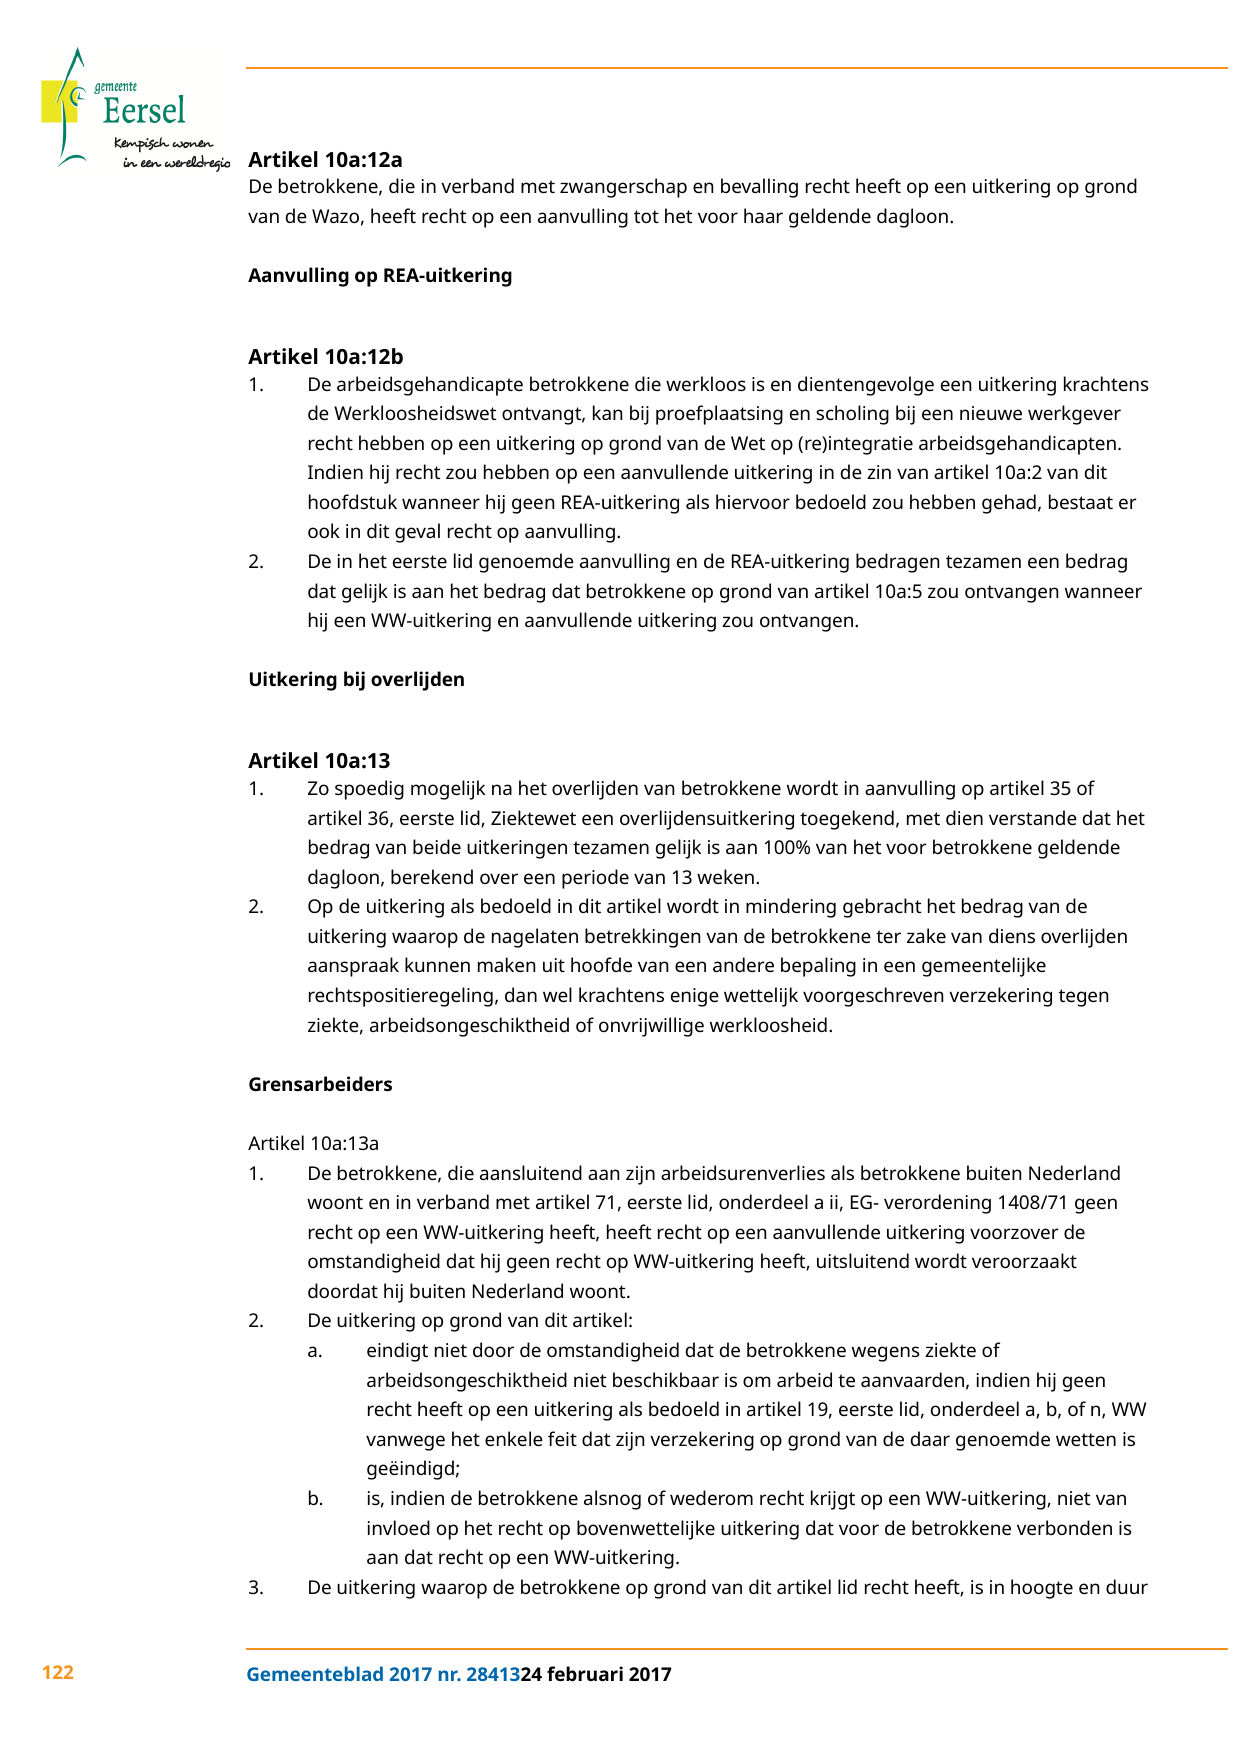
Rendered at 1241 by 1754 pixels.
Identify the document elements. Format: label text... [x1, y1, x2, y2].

list De uitkering op grond van dit artikel: [248, 1308, 1152, 1333]
list Op de uitkering als bedoeld in dit artikel wordt in mindering gebracht het bedrag van de uitkering waarop de nagelaten betrekkingen van de betrokkene ter zake van diens overlijden aanspraak kunnen maken uit hoofde van een andere bepaling in een gemeentelijke rechtspositieregeling, dan wel krachtens enige wettelijk voorgeschreven verzekering tegen ziekte, arbeidsongeschiktheid of onvrijwillige werkloosheid. [248, 893, 1152, 1037]
text Artikel 10a:13a [248, 1130, 1152, 1156]
text Artikel 10a:12a [248, 145, 1152, 174]
list De arbeidsgehandicapte betrokkene die werkloos is en dientengevolge een uitkering krachtens de Werkloosheidswet ontvangt, kan bij proefplaatsing en scholing bij een nieuwe werkgever recht hebben op een uitkering op grond van de Wet op (re)integratie arbeidsgehandicapten. Indien hij recht zou hebben op een aanvullende uitkering in de zin van artikel 10a:2 van dit hoofdstuk wanneer hij geen REA-uitkering als hiervoor bedoeld zou hebben gehad, bestaat er ook in dit geval recht op aanvulling. [248, 371, 1152, 544]
list De uitkering waarop de betrokkene op grond van dit artikel lid recht heeft, is in hoogte en duur [248, 1574, 1152, 1599]
text Artikel 10a:12b [248, 342, 1152, 371]
list De betrokkene, die aansluitend aan zijn arbeidsurenverlies als betrokkene buiten Nederland woont en in verband met artikel 71, eerste lid, onderdeel a ii, EG- verordening 1408/71 geen recht op een WW-uitkering heeft, heeft recht op een aanvullende uitkering voorzover de omstandigheid dat hij geen recht op WW-uitkering heeft, uitsluitend wordt veroorzaakt doordat hij buiten Nederland woont. [248, 1160, 1152, 1304]
text Uitkering bij overlijden [248, 667, 1152, 692]
text Artikel 10a:13 [248, 747, 1152, 775]
text Grensarbeiders [248, 1071, 1152, 1097]
list De in het eerste lid genoemde aanvulling en de REA-uitkering bedragen tezamen een bedrag dat gelijk is aan het bedrag dat betrokkene op grond van artikel 10a:5 zou ontvangen wanneer hij een WW-uitkering en aanvullende uitkering zou ontvangen. [248, 548, 1152, 633]
text De betrokkene, die in verband met zwangerschap en bevalling recht heeft op een uitkering op grond van de Wazo, heeft recht op een aanvulling tot het voor haar geldende dagloon. [248, 174, 1152, 229]
list eindigt niet door de omstandigheid dat de betrokkene wegens ziekte of arbeidsongeschiktheid niet beschikbaar is om arbeid te aanvaarden, indien hij geen recht heeft op een uitkering als bedoeld in artikel 19, eerste lid, onderdeel a, b, of n, WW vanwege het enkele feit dat zijn verzekering op grond van de daar genoemde wetten is geëindigd; [307, 1337, 1152, 1481]
list is, indien de betrokkene alsnog of wederom recht krijgt op een WW-uitkering, niet van invloed op het recht op bovenwettelijke uitkering dat voor de betrokkene verbonden is aan dat recht op een WW-uitkering. [307, 1485, 1152, 1570]
text Aanvulling op REA-uitkering [248, 262, 1152, 288]
list Zo spoedig mogelijk na het overlijden van betrokkene wordt in aanvulling op artikel 35 of artikel 36, eerste lid, Ziektewet een overlijdensuitkering toegekend, met dien verstande dat het bedrag van beide uitkeringen tezamen gelijk is aan 100% van het voor betrokkene geldende dagloon, berekend over een periode van 13 weken. [248, 775, 1152, 889]
picture [41, 47, 231, 172]
